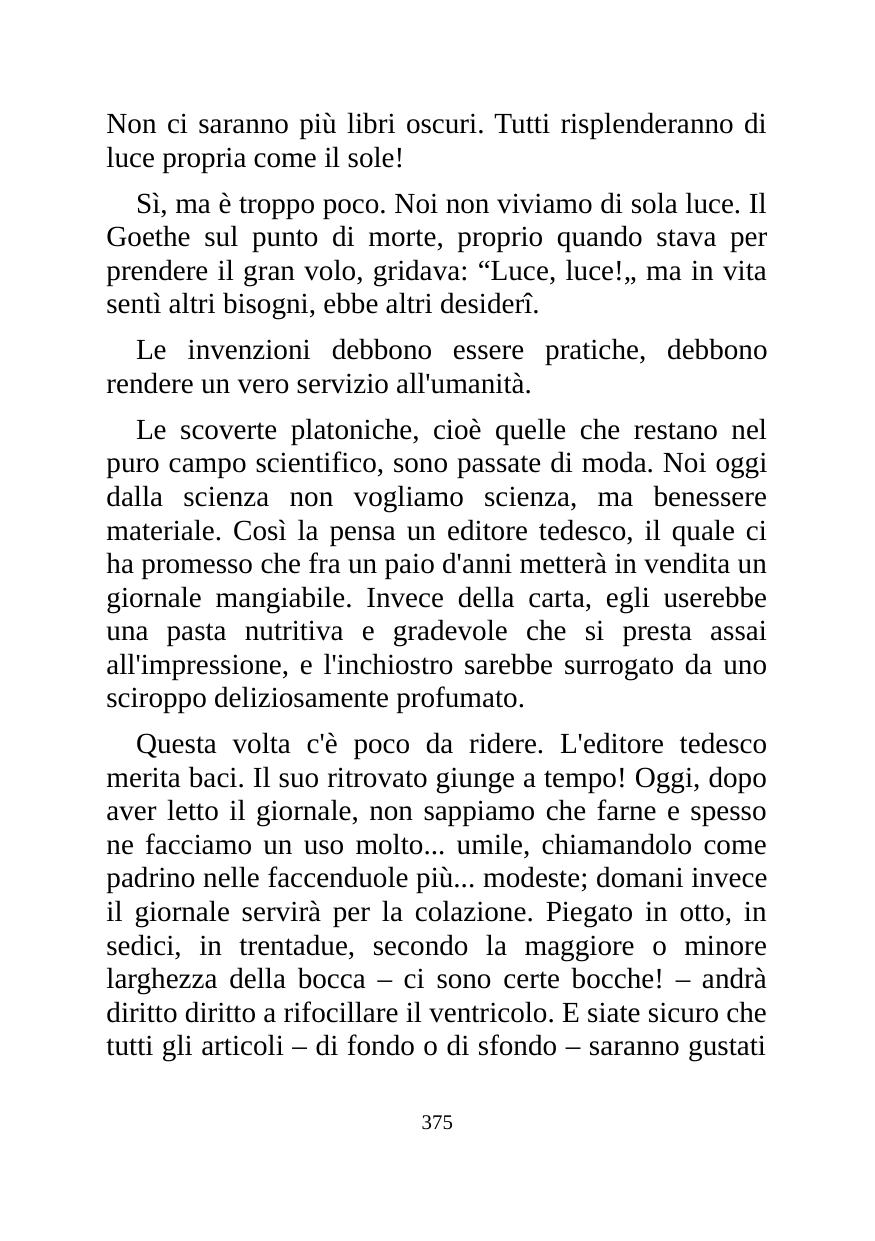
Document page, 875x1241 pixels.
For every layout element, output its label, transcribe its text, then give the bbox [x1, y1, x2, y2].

text Le invenzioni debbono essere pratiche, debbono rendere un vero servizio all'umanità. [106, 332, 768, 399]
text Le scoverte platoniche, cioè quelle che restano nel puro campo scientifico, sono passate di moda. Noi oggi dalla scienza non vogliamo scienza, ma benessere materiale. Così la pensa un editore tedesco, il quale ci ha promesso che fra un paio d'anni metterà in vendita un giornale mangiabile. Invece della carta, egli userebbe una pasta nutritiva e gradevole che si presta assai all'impressione, e l'inchiostro sarebbe surrogato da uno sciroppo deliziosamente profumato. [106, 412, 768, 714]
text Sì, ma è troppo poco. Noi non viviamo di sola luce. Il Goethe sul punto di morte, proprio quando stava per prendere il gran volo, gridava: “Luce, luce!„ ma in vita sentì altri bisogni, ebbe altri desiderî. [106, 186, 768, 320]
text Non ci saranno più libri oscuri. Tutti risplenderanno di luce propria come il sole! [106, 106, 768, 173]
text Questa volta c'è poco da ridere. L'editore tedesco merita baci. Il suo ritrovato giunge a tempo! Oggi, dopo aver letto il giornale, non sappiamo che farne e spesso ne facciamo un uso molto... umile, chiamandolo come padrino nelle faccenduole più... modeste; domani invece il giornale servirà per la colazione. Piegato in otto, in sedici, in trentadue, secondo la maggiore o minore larghezza della bocca – ci sono certe bocche! – andrà diritto diritto a rifocillare il ventricolo. E siate sicuro che tutti gli articoli – di fondo o di sfondo – saranno gustati [106, 726, 768, 1062]
